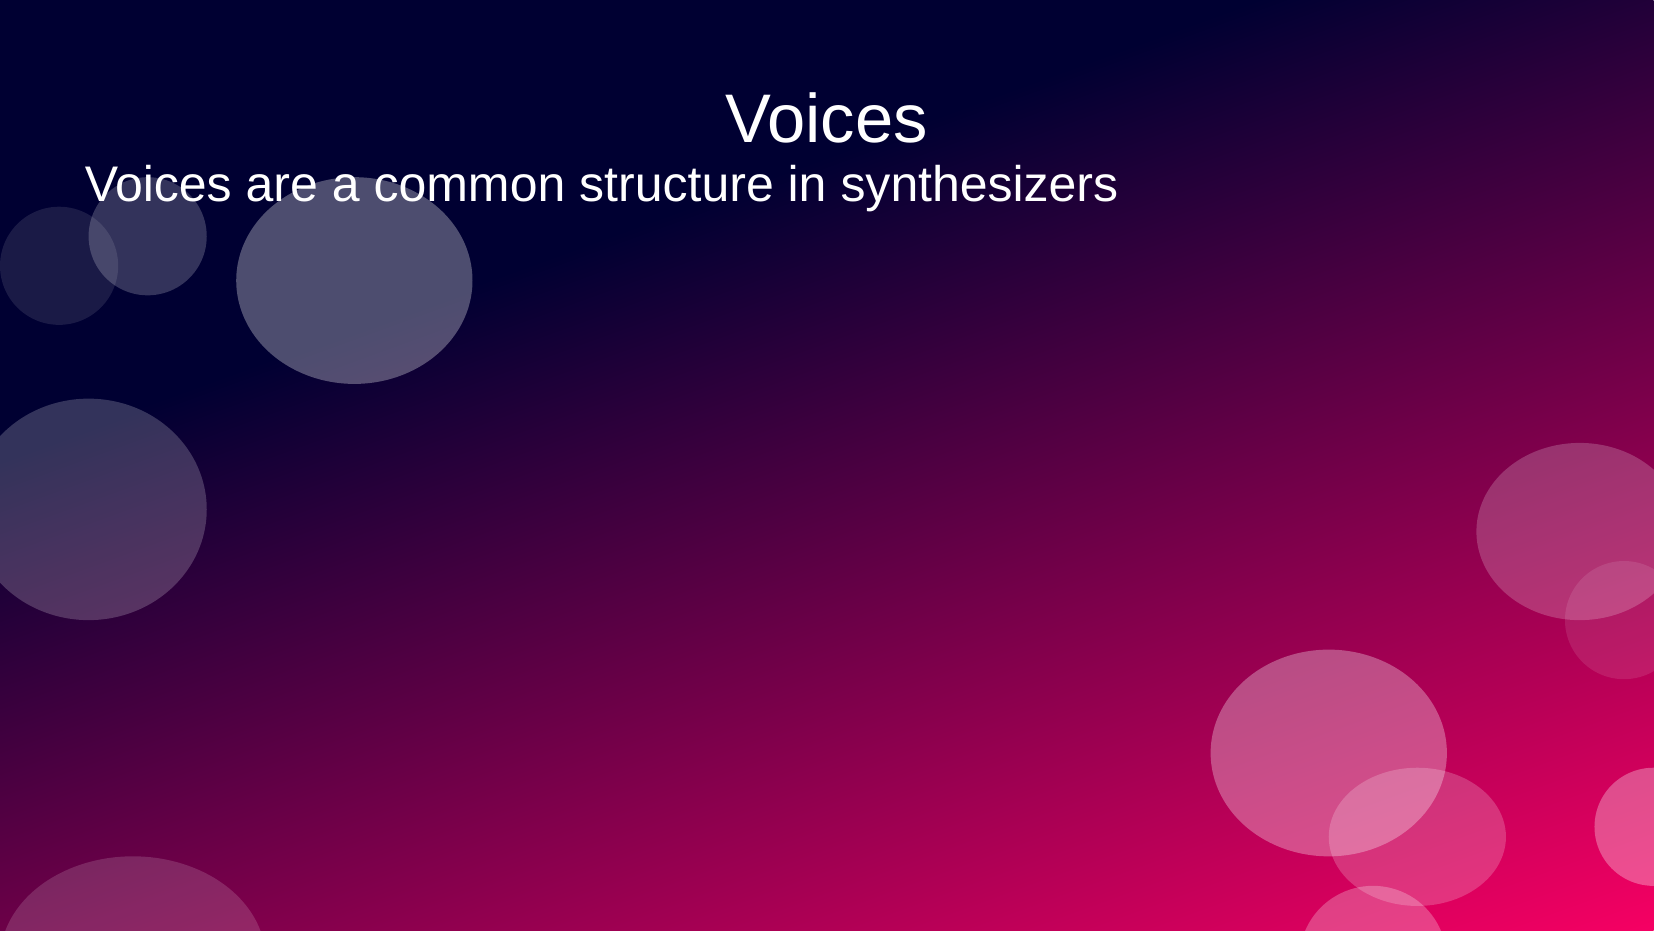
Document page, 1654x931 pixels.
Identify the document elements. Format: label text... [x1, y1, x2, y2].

title Voices [88, 37, 1565, 200]
list Voices are a common structure in synthesizers [84, 156, 1562, 901]
